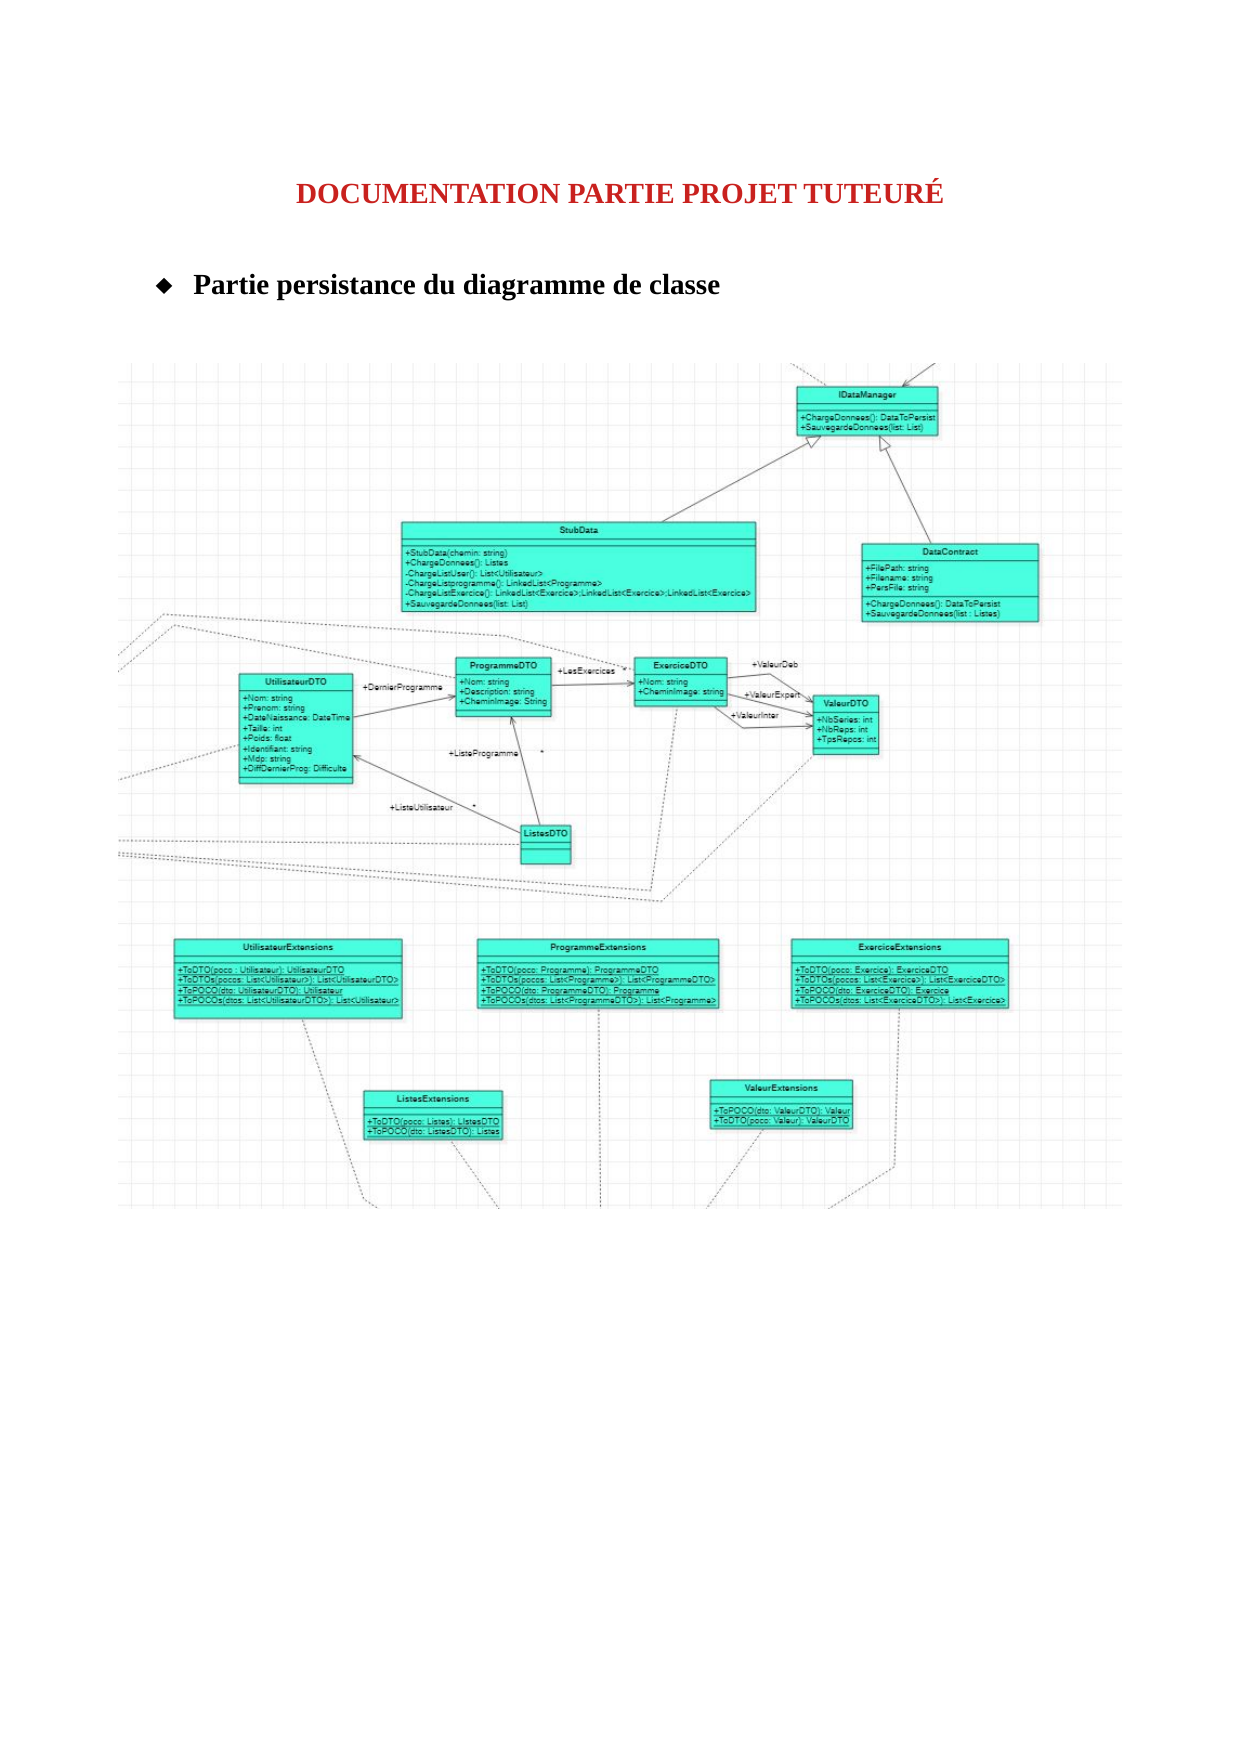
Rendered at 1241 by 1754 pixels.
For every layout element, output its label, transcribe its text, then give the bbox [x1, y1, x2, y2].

list Partie persistance du diagramme de classe [156, 267, 1122, 301]
picture [118, 363, 1123, 1209]
text DOCUMENTATION PARTIE PROJET TUTEURÉ [118, 176, 1122, 210]
